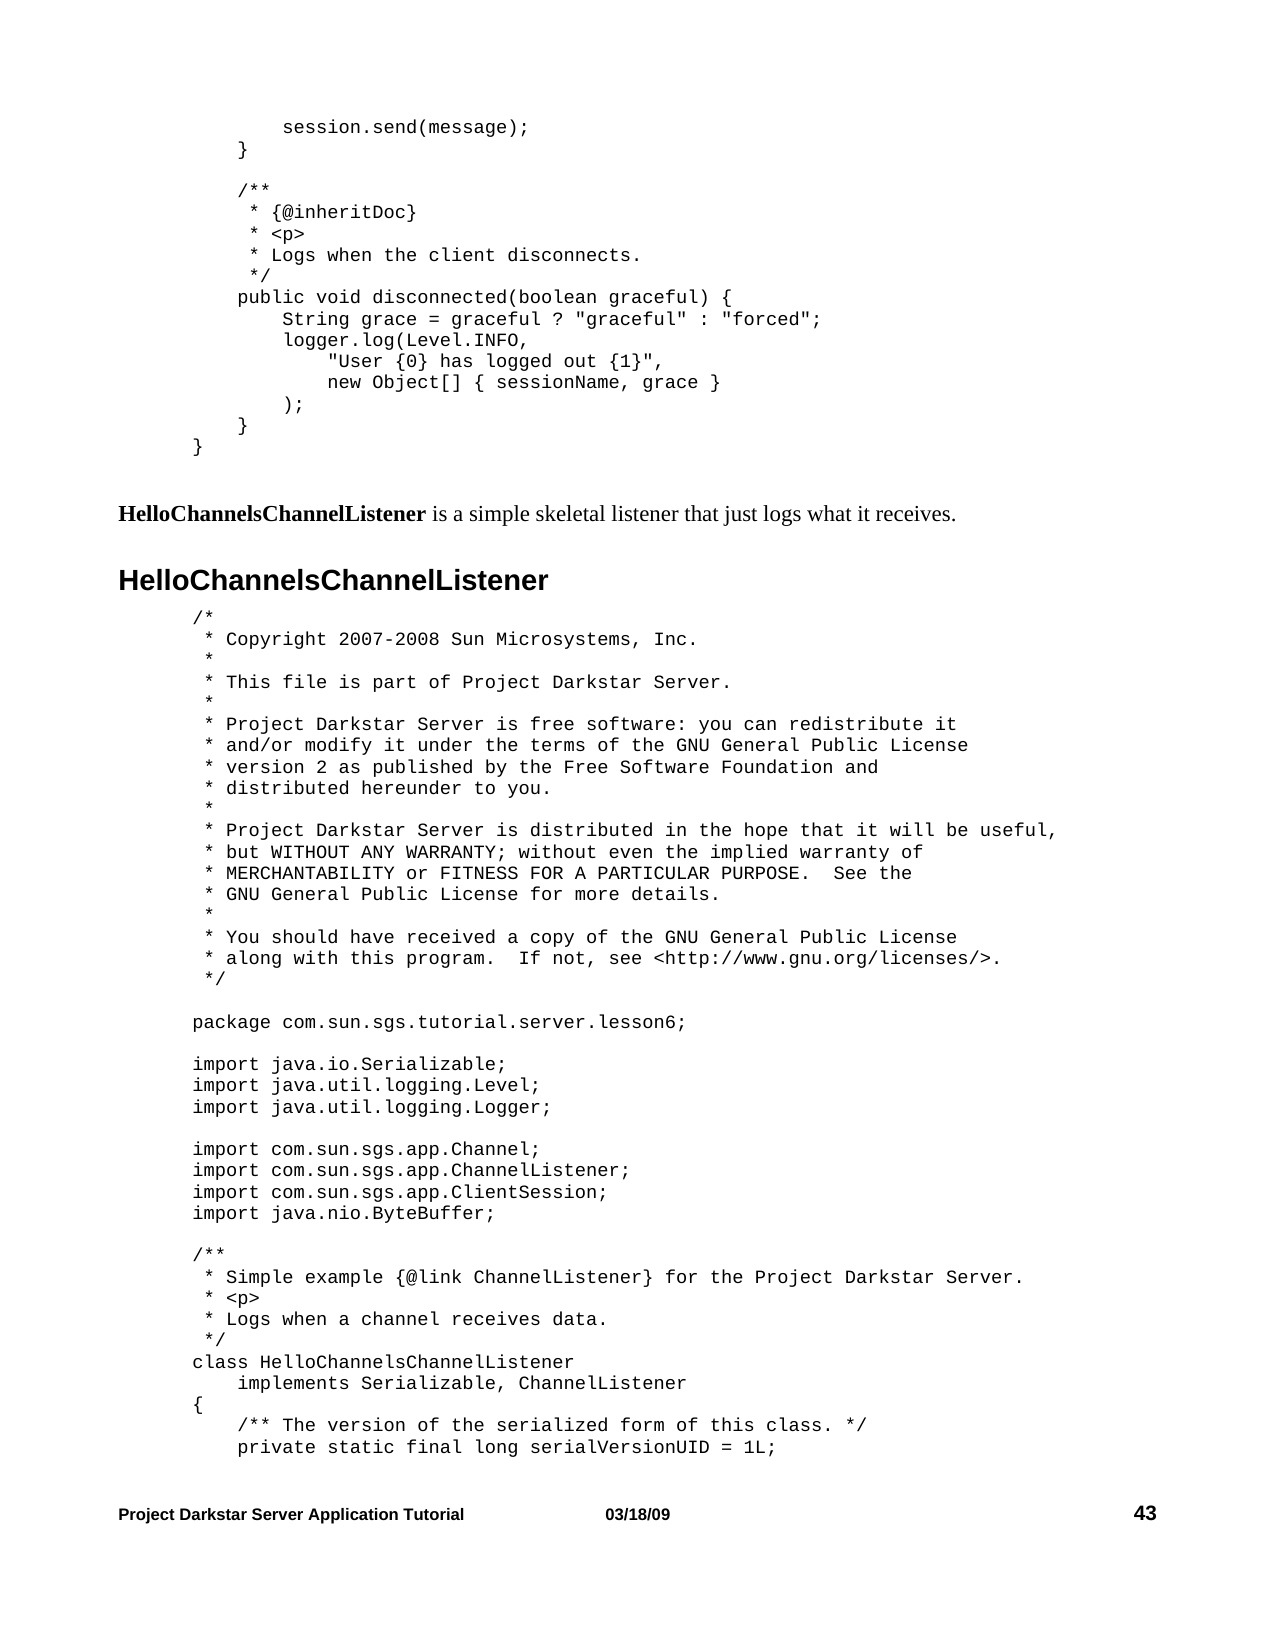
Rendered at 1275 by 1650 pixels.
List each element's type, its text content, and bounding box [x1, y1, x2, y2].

text import com.sun.sgs.app.ChannelListener; [192, 1161, 1098, 1182]
text */ [192, 1331, 1098, 1352]
text session.send(message); [192, 118, 1098, 139]
text * [192, 906, 1098, 927]
text * {@inheritDoc} [192, 203, 1098, 224]
text import com.sun.sgs.app.Channel; [192, 1140, 1098, 1161]
text /** The version of the serialized form of this class. */ [192, 1416, 1098, 1437]
text * MERCHANTABILITY or FITNESS FOR A PARTICULAR PURPOSE. See the [192, 864, 1098, 885]
text * and/or modify it under the terms of the GNU General Public License [192, 736, 1098, 757]
text * [192, 694, 1098, 715]
text new Object[] { sessionName, grace } [192, 373, 1098, 394]
text * Logs when the client disconnects. [192, 246, 1098, 267]
text */ [192, 267, 1098, 288]
text */ [192, 970, 1098, 991]
text * Copyright 2007-2008 Sun Microsystems, Inc. [192, 630, 1098, 651]
text class HelloChannelsChannelListener [192, 1352, 1098, 1374]
text import java.util.logging.Logger; [192, 1097, 1098, 1119]
text * version 2 as published by the Free Software Foundation and [192, 757, 1098, 779]
text HelloChannelsChannelListener is a simple skeletal listener that just logs what it receives. [118, 501, 1157, 526]
text * <p> [192, 224, 1098, 246]
text logger.log(Level.INFO, [192, 331, 1098, 352]
text * You should have received a copy of the GNU General Public License [192, 927, 1098, 949]
text * but WITHOUT ANY WARRANTY; without even the implied warranty of [192, 842, 1098, 864]
text import java.util.logging.Level; [192, 1076, 1098, 1097]
text } [192, 139, 1098, 161]
text "User {0} has logged out {1}", [192, 352, 1098, 373]
text package com.sun.sgs.tutorial.server.lesson6; [192, 1012, 1098, 1034]
text private static final long serialVersionUID = 1L; [192, 1437, 1098, 1459]
text /** [192, 182, 1098, 203]
text * <p> [192, 1289, 1098, 1310]
text /* [192, 609, 1098, 630]
subtitle HelloChannelsChannelListener [118, 563, 1157, 596]
text * GNU General Public License for more details. [192, 885, 1098, 906]
text /** [192, 1246, 1098, 1267]
text String grace = graceful ? "graceful" : "forced"; [192, 309, 1098, 331]
text * Logs when a channel receives data. [192, 1310, 1098, 1331]
text import java.nio.ByteBuffer; [192, 1204, 1098, 1225]
text * This file is part of Project Darkstar Server. [192, 672, 1098, 694]
text import com.sun.sgs.app.ClientSession; [192, 1182, 1098, 1204]
text } [192, 416, 1098, 437]
text implements Serializable, ChannelListener [192, 1374, 1098, 1395]
text * along with this program. If not, see <http://www.gnu.org/licenses/>. [192, 949, 1098, 970]
text * [192, 651, 1098, 672]
text * Project Darkstar Server is distributed in the hope that it will be useful, [192, 821, 1098, 842]
text } [192, 437, 1098, 479]
text { [192, 1395, 1098, 1416]
text * Project Darkstar Server is free software: you can redistribute it [192, 715, 1098, 736]
text public void disconnected(boolean graceful) { [192, 288, 1098, 309]
text ); [192, 394, 1098, 416]
text * Simple example {@link ChannelListener} for the Project Darkstar Server. [192, 1267, 1098, 1289]
text * distributed hereunder to you. [192, 779, 1098, 800]
text import java.io.Serializable; [192, 1055, 1098, 1076]
text * [192, 800, 1098, 821]
